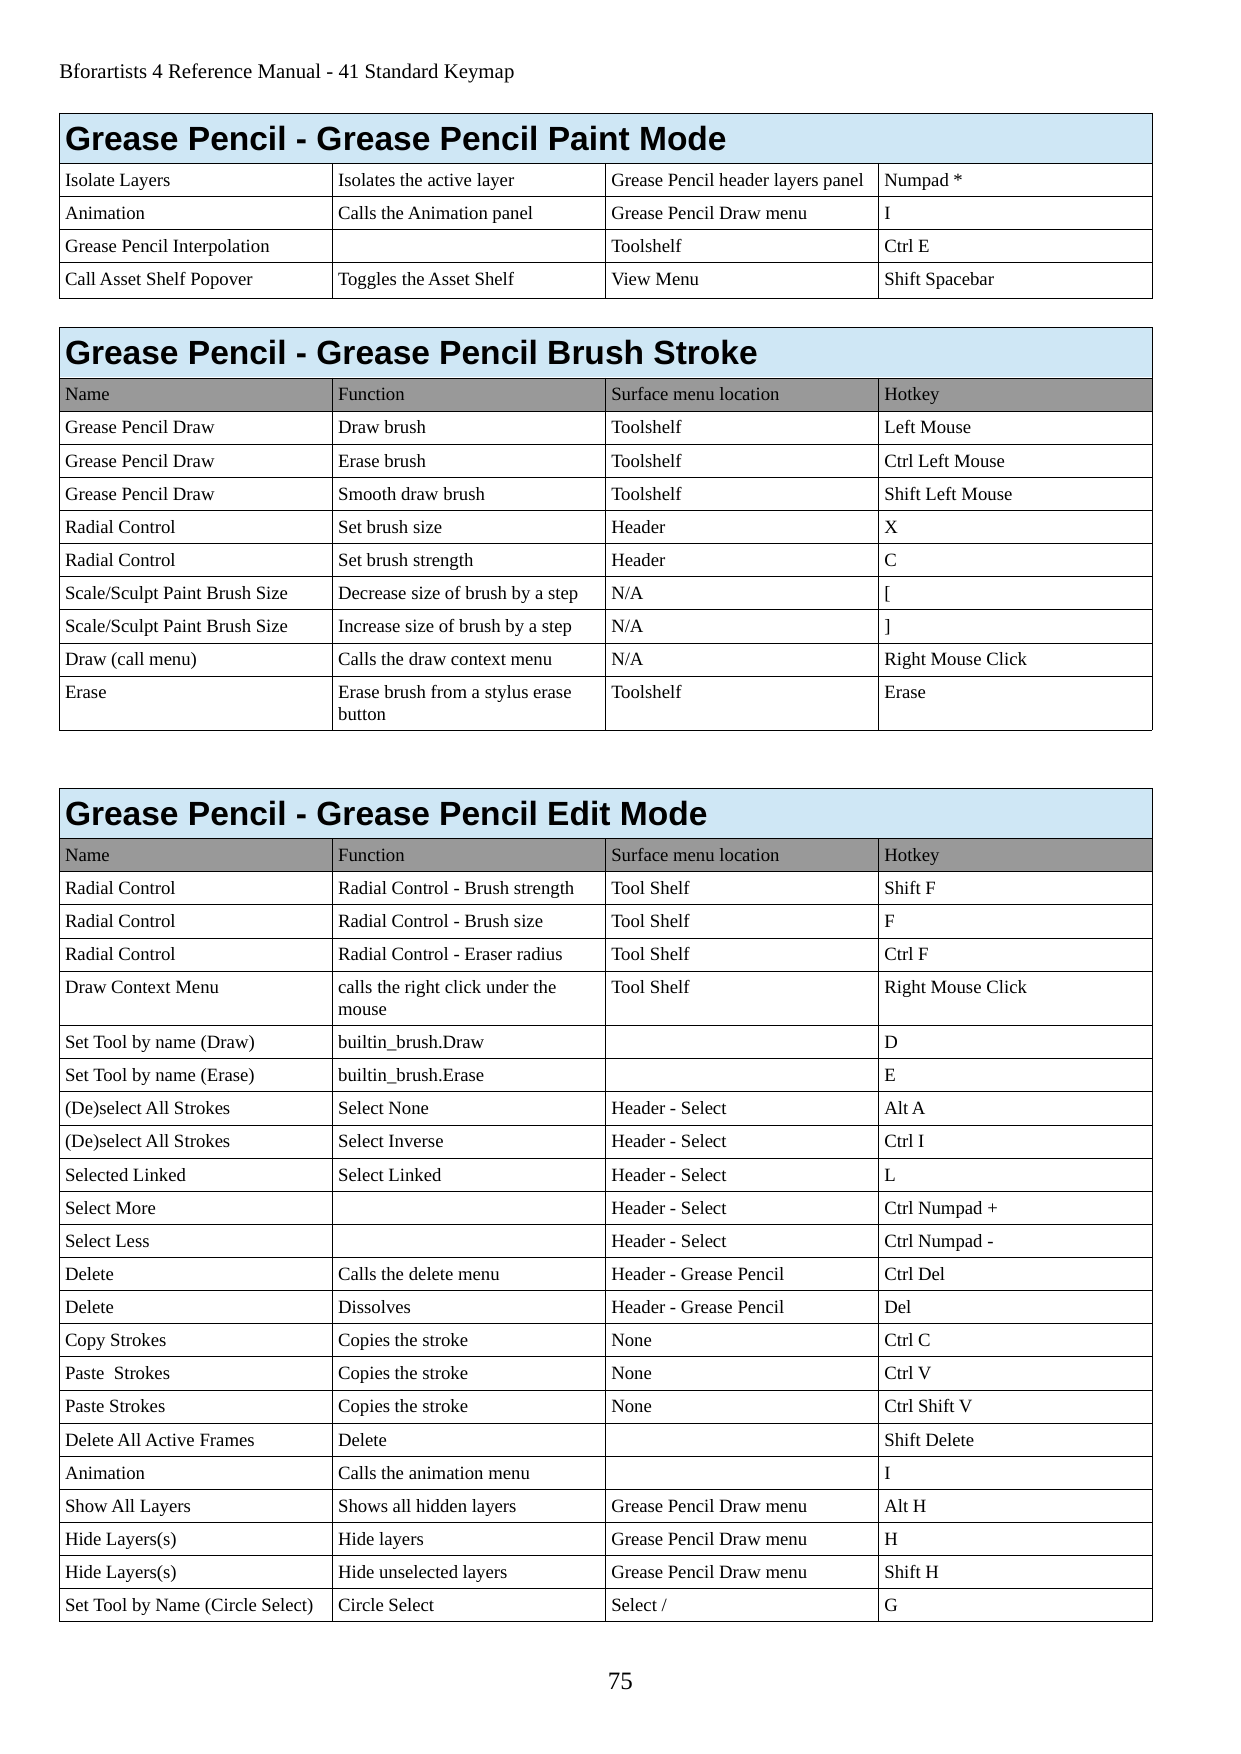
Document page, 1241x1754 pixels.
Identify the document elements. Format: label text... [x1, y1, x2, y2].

table_cell Header - Grease Pencil [606, 1258, 878, 1290]
table_cell Scale/Sculpt Paint Brush Size [60, 610, 332, 642]
table_cell I [879, 197, 1152, 229]
table_cell None [606, 1357, 878, 1389]
table_cell [333, 1225, 605, 1257]
table_cell Ctrl I [879, 1126, 1152, 1158]
table_cell Grease Pencil Draw [60, 478, 332, 510]
table_cell Name [60, 839, 332, 871]
table_cell Select Less [60, 1225, 332, 1257]
table_cell Ctrl E [879, 230, 1152, 262]
table_cell Radial Control - Brush strength [333, 872, 605, 904]
table_cell Shift Delete [879, 1424, 1152, 1456]
table_header Grease Pencil - Grease Pencil Edit Mode [60, 789, 1152, 838]
table_cell Toggles the Asset Shelf [333, 263, 605, 298]
table_cell Circle Select [333, 1589, 605, 1621]
table_cell None [606, 1324, 878, 1356]
table_cell Set brush size [333, 511, 605, 543]
table_cell Function [333, 379, 605, 411]
table_cell Del [879, 1291, 1152, 1323]
table_cell Radial Control [60, 544, 332, 576]
table_header Grease Pencil - Grease Pencil Paint Mode [60, 114, 1152, 163]
table_cell builtin_brush.Draw [333, 1026, 605, 1058]
table_cell Right Mouse Click [879, 644, 1152, 676]
table_cell ] [879, 610, 1152, 642]
table_cell Tool Shelf [606, 939, 878, 971]
table_cell Radial Control - Eraser radius [333, 939, 605, 971]
table_cell Shows all hidden layers [333, 1490, 605, 1522]
table_cell Select More [60, 1192, 332, 1224]
table_cell Calls the animation menu [333, 1457, 605, 1489]
table_cell Right Mouse Click [879, 972, 1152, 1025]
table_cell (De)select All Strokes [60, 1092, 332, 1124]
table_cell Isolate Layers [60, 164, 332, 196]
table_cell H [879, 1523, 1152, 1555]
table_cell Header - Select [606, 1126, 878, 1158]
table_cell E [879, 1059, 1152, 1091]
table_cell None [606, 1391, 878, 1423]
table_cell Header - Select [606, 1225, 878, 1257]
table_cell Call Asset Shelf Popover [60, 263, 332, 298]
table_cell Ctrl Numpad + [879, 1192, 1152, 1224]
table_cell X [879, 511, 1152, 543]
table_cell Radial Control - Brush size [333, 905, 605, 937]
table_cell Decrease size of brush by a step [333, 577, 605, 609]
table_cell C [879, 544, 1152, 576]
table_cell Header - Grease Pencil [606, 1291, 878, 1323]
table_cell Select / [606, 1589, 878, 1621]
table_cell Delete [60, 1291, 332, 1323]
table_cell Ctrl Del [879, 1258, 1152, 1290]
table_cell Grease Pencil Draw menu [606, 1490, 878, 1522]
table_cell Grease Pencil Draw menu [606, 1523, 878, 1555]
table_cell N/A [606, 610, 878, 642]
table_cell Tool Shelf [606, 872, 878, 904]
table_cell Hotkey [879, 379, 1152, 411]
table_cell Left Mouse [879, 412, 1152, 444]
table_cell Grease Pencil Draw [60, 412, 332, 444]
table_cell Shift Spacebar [879, 263, 1152, 298]
table_cell D [879, 1026, 1152, 1058]
table_cell Alt A [879, 1092, 1152, 1124]
table_cell Copies the stroke [333, 1357, 605, 1389]
table_cell Erase brush from a stylus erase button [333, 677, 605, 730]
table_cell [606, 1059, 878, 1091]
table_cell [606, 1457, 878, 1489]
table_cell [606, 1424, 878, 1456]
table_cell Grease Pencil Draw menu [606, 1556, 878, 1588]
table_cell G [879, 1589, 1152, 1621]
table_cell Numpad * [879, 164, 1152, 196]
table_cell Shift Left Mouse [879, 478, 1152, 510]
table_cell Calls the draw context menu [333, 644, 605, 676]
table_cell Alt H [879, 1490, 1152, 1522]
table_cell [333, 230, 605, 262]
table_cell Show All Layers [60, 1490, 332, 1522]
table_cell Calls the delete menu [333, 1258, 605, 1290]
table_cell Set Tool by name (Draw) [60, 1026, 332, 1058]
table_cell Erase [60, 677, 332, 730]
table_cell calls the right click under the mouse [333, 972, 605, 1025]
table_cell Calls the Animation panel [333, 197, 605, 229]
table_cell Select Linked [333, 1159, 605, 1191]
table_cell Paste Strokes [60, 1357, 332, 1389]
table_cell Function [333, 839, 605, 871]
table_cell builtin_brush.Erase [333, 1059, 605, 1091]
table_cell Grease Pencil header layers panel [606, 164, 878, 196]
table_cell Ctrl V [879, 1357, 1152, 1389]
table_cell Copies the stroke [333, 1324, 605, 1356]
table_cell Toolshelf [606, 230, 878, 262]
table_cell Paste Strokes [60, 1391, 332, 1423]
table_cell Shift H [879, 1556, 1152, 1588]
table_cell Surface menu location [606, 379, 878, 411]
table_cell View Menu [606, 263, 878, 298]
table_header Grease Pencil - Grease Pencil Brush Stroke [60, 328, 1152, 377]
table_cell Delete [333, 1424, 605, 1456]
table_cell Tool Shelf [606, 905, 878, 937]
table_cell Toolshelf [606, 478, 878, 510]
table_cell Name [60, 379, 332, 411]
table_cell F [879, 905, 1152, 937]
table_cell Animation [60, 197, 332, 229]
table_cell Tool Shelf [606, 972, 878, 1025]
table_cell Radial Control [60, 511, 332, 543]
table_cell Header [606, 511, 878, 543]
table_cell N/A [606, 577, 878, 609]
table_cell Grease Pencil Draw menu [606, 197, 878, 229]
table_cell Copies the stroke [333, 1391, 605, 1423]
table_cell Grease Pencil Draw [60, 445, 332, 477]
table_cell Select Inverse [333, 1126, 605, 1158]
table_cell Animation [60, 1457, 332, 1489]
table_cell [ [879, 577, 1152, 609]
table_cell I [879, 1457, 1152, 1489]
table_cell (De)select All Strokes [60, 1126, 332, 1158]
table_cell Toolshelf [606, 677, 878, 730]
table_cell Radial Control [60, 872, 332, 904]
table_cell Delete All Active Frames [60, 1424, 332, 1456]
table_cell [606, 1026, 878, 1058]
table_cell Hide Layers(s) [60, 1523, 332, 1555]
table_cell Draw Context Menu [60, 972, 332, 1025]
table_cell Scale/Sculpt Paint Brush Size [60, 577, 332, 609]
table_cell L [879, 1159, 1152, 1191]
table_cell Dissolves [333, 1291, 605, 1323]
table_cell Toolshelf [606, 412, 878, 444]
table_cell Shift F [879, 872, 1152, 904]
table_cell Isolates the active layer [333, 164, 605, 196]
table_cell Ctrl Numpad - [879, 1225, 1152, 1257]
table_cell Header - Select [606, 1092, 878, 1124]
table_cell Set Tool by Name (Circle Select) [60, 1589, 332, 1621]
table_cell Selected Linked [60, 1159, 332, 1191]
table_cell Ctrl C [879, 1324, 1152, 1356]
table_cell Hide Layers(s) [60, 1556, 332, 1588]
table_cell Draw (call menu) [60, 644, 332, 676]
table_cell Erase brush [333, 445, 605, 477]
table_cell Set Tool by name (Erase) [60, 1059, 332, 1091]
table_cell Radial Control [60, 939, 332, 971]
table_cell Header [606, 544, 878, 576]
table_cell Header - Select [606, 1192, 878, 1224]
table_cell Copy Strokes [60, 1324, 332, 1356]
table_cell Hide layers [333, 1523, 605, 1555]
table_cell Draw brush [333, 412, 605, 444]
table_cell Increase size of brush by a step [333, 610, 605, 642]
table_cell Smooth draw brush [333, 478, 605, 510]
table_cell Grease Pencil Interpolation [60, 230, 332, 262]
table_cell Delete [60, 1258, 332, 1290]
table_cell Ctrl Left Mouse [879, 445, 1152, 477]
table_cell Hotkey [879, 839, 1152, 871]
table_cell Surface menu location [606, 839, 878, 871]
table_cell Radial Control [60, 905, 332, 937]
table_cell N/A [606, 644, 878, 676]
table_cell Select None [333, 1092, 605, 1124]
table_cell [333, 1192, 605, 1224]
table_cell Hide unselected layers [333, 1556, 605, 1588]
table_cell Ctrl Shift V [879, 1391, 1152, 1423]
table_cell Toolshelf [606, 445, 878, 477]
table_cell Ctrl F [879, 939, 1152, 971]
table_cell Erase [879, 677, 1152, 730]
table_cell Header - Select [606, 1159, 878, 1191]
table_cell Set brush strength [333, 544, 605, 576]
